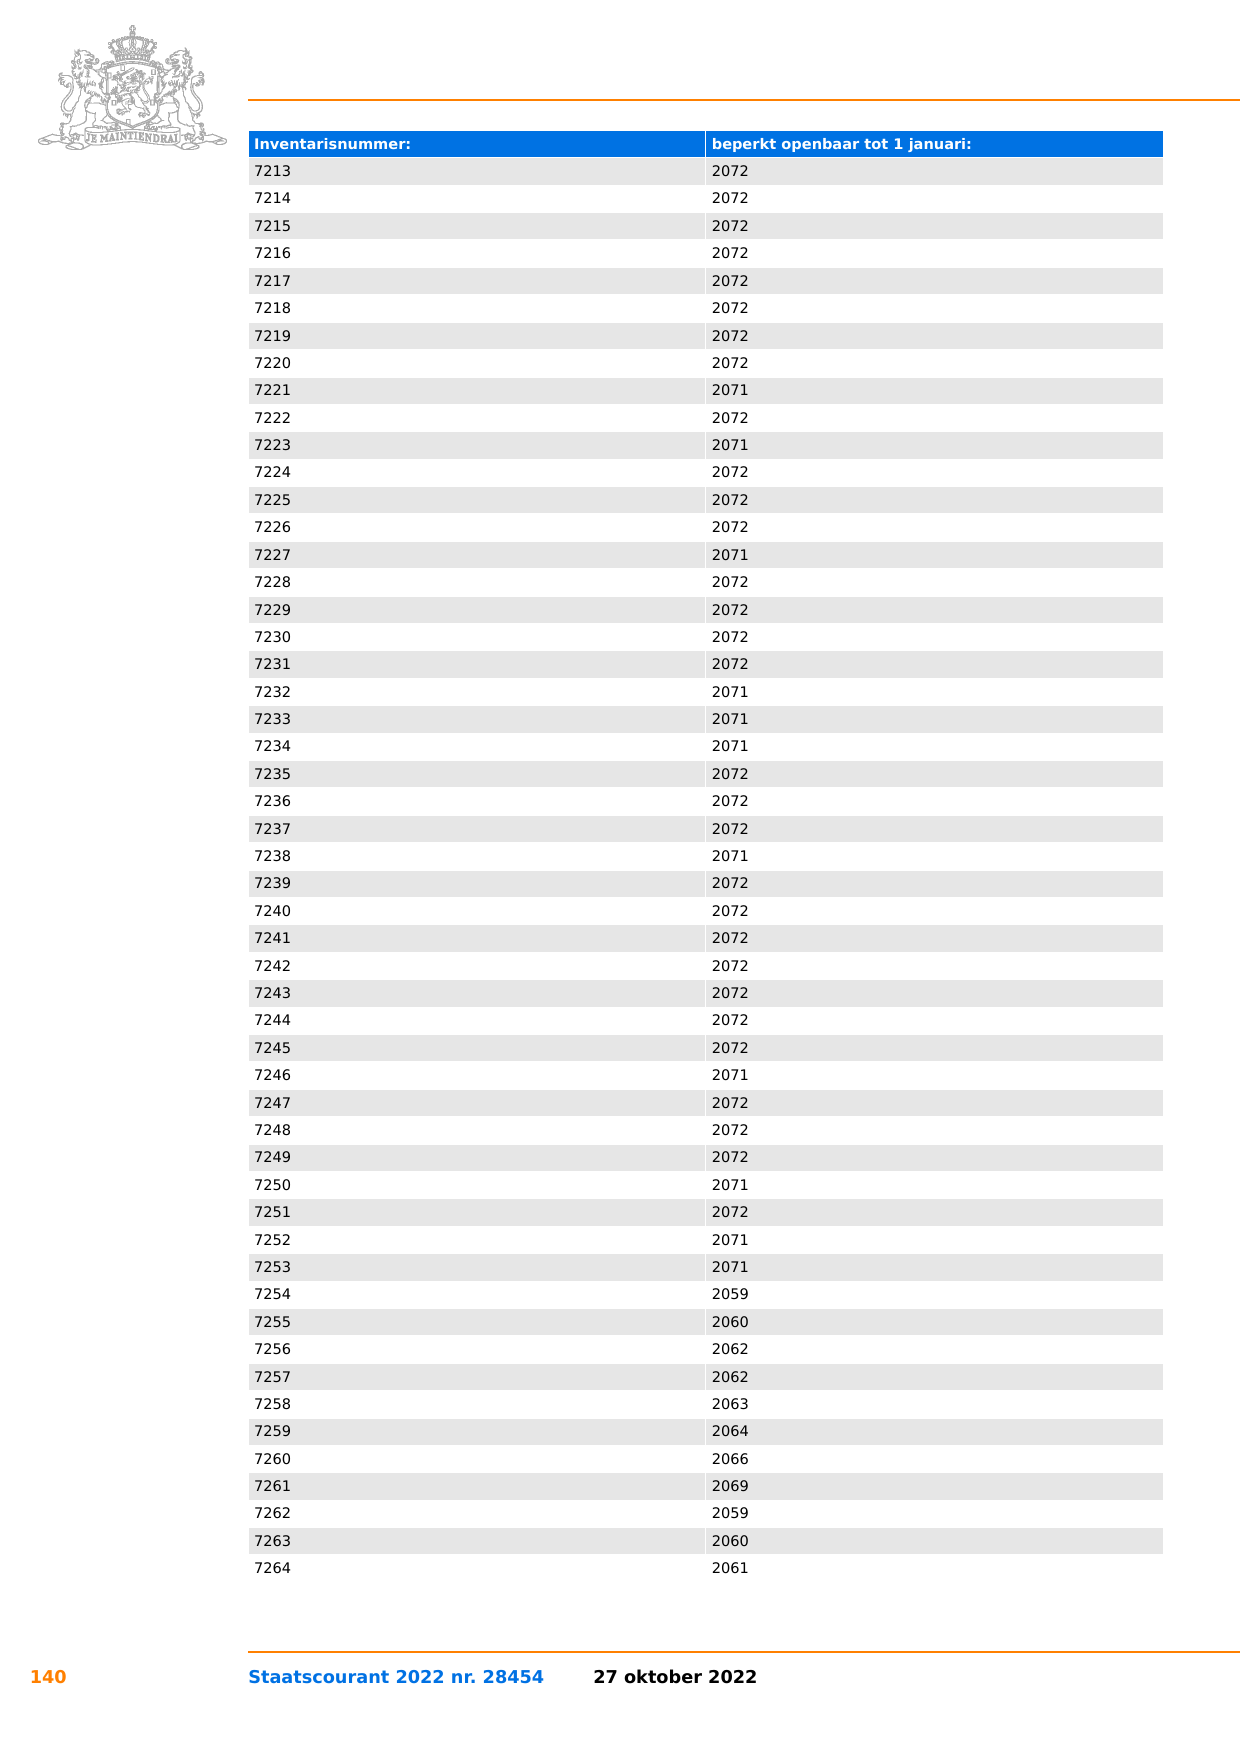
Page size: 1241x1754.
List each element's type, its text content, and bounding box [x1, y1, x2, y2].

table_cell 2072 [706, 1199, 1163, 1226]
table_cell 2071 [706, 1172, 1163, 1198]
table_cell 7221 [249, 378, 705, 404]
table_cell 7247 [249, 1090, 705, 1116]
table_cell 7258 [249, 1391, 705, 1417]
table_cell 2071 [706, 432, 1163, 459]
table_cell 7222 [249, 405, 705, 431]
table_cell 7243 [249, 980, 705, 1007]
table_cell 2071 [706, 843, 1163, 869]
table_cell 7260 [249, 1446, 705, 1472]
table_cell 7256 [249, 1336, 705, 1363]
table_cell 2072 [706, 953, 1163, 979]
table_cell 7215 [249, 213, 705, 239]
table_cell 2072 [706, 624, 1163, 650]
table_cell 7235 [249, 761, 705, 787]
table_cell 2071 [706, 542, 1163, 568]
table_cell 7240 [249, 898, 705, 924]
table_cell 2071 [706, 679, 1163, 705]
table_cell 7242 [249, 953, 705, 979]
table_cell 7214 [249, 186, 705, 212]
table_cell 2071 [706, 1254, 1163, 1281]
table_cell 2072 [706, 980, 1163, 1007]
table_cell 2072 [706, 295, 1163, 322]
table_cell 2059 [706, 1282, 1163, 1308]
table_cell 7220 [249, 350, 705, 376]
table_cell 7236 [249, 789, 705, 815]
table_cell 7224 [249, 460, 705, 486]
table_cell 7223 [249, 432, 705, 459]
table_cell 7232 [249, 679, 705, 705]
table_cell 2071 [706, 378, 1163, 404]
table_cell 2062 [706, 1336, 1163, 1363]
table_cell 2072 [706, 925, 1163, 952]
table_cell 7228 [249, 569, 705, 596]
table_cell 2060 [706, 1309, 1163, 1335]
table_cell 7219 [249, 323, 705, 349]
table_cell 7230 [249, 624, 705, 650]
table_cell 2072 [706, 1145, 1163, 1171]
table_cell 2072 [706, 405, 1163, 431]
table_cell 2072 [706, 816, 1163, 842]
table_cell 2072 [706, 651, 1163, 678]
table_cell 7217 [249, 268, 705, 294]
table_cell 7227 [249, 542, 705, 568]
table_cell 2069 [706, 1473, 1163, 1500]
table_cell 7246 [249, 1063, 705, 1089]
table_cell 7249 [249, 1145, 705, 1171]
table_cell 7233 [249, 706, 705, 733]
table_cell 7231 [249, 651, 705, 678]
table_cell 2072 [706, 789, 1163, 815]
table_cell 2060 [706, 1528, 1163, 1554]
table_cell 2072 [706, 1090, 1163, 1116]
table_cell 7254 [249, 1282, 705, 1308]
table_cell 7213 [249, 158, 705, 185]
table_cell 2066 [706, 1446, 1163, 1472]
table_cell 7218 [249, 295, 705, 322]
table_cell 7261 [249, 1473, 705, 1500]
table_cell 7241 [249, 925, 705, 952]
table_cell 2059 [706, 1501, 1163, 1527]
table_cell 7252 [249, 1227, 705, 1253]
table_cell 7244 [249, 1008, 705, 1034]
table_cell 7251 [249, 1199, 705, 1226]
table_cell 7237 [249, 816, 705, 842]
table_cell 2072 [706, 487, 1163, 513]
table_cell 2072 [706, 761, 1163, 787]
table_cell 2064 [706, 1419, 1163, 1445]
table_cell 2072 [706, 1117, 1163, 1143]
table_cell 2072 [706, 460, 1163, 486]
table_cell 2072 [706, 158, 1163, 185]
table_cell 2072 [706, 515, 1163, 541]
table_cell 2072 [706, 241, 1163, 267]
table_cell 7229 [249, 597, 705, 623]
table_cell 7234 [249, 734, 705, 760]
table_cell 2072 [706, 186, 1163, 212]
table_cell 2071 [706, 734, 1163, 760]
table_cell 7226 [249, 515, 705, 541]
table_cell 7262 [249, 1501, 705, 1527]
table_cell 2072 [706, 350, 1163, 376]
table_header beperkt openbaar tot 1 januari: [706, 131, 1163, 157]
table_cell 7248 [249, 1117, 705, 1143]
table_cell 7225 [249, 487, 705, 513]
table_cell 7216 [249, 241, 705, 267]
table_header Inventarisnummer: [249, 131, 705, 157]
table_cell 2061 [706, 1556, 1163, 1582]
table_cell 7250 [249, 1172, 705, 1198]
table_cell 7245 [249, 1035, 705, 1061]
table_cell 7259 [249, 1419, 705, 1445]
table_cell 2072 [706, 871, 1163, 897]
table_cell 2072 [706, 1008, 1163, 1034]
table_cell 2071 [706, 1227, 1163, 1253]
table_cell 7264 [249, 1556, 705, 1582]
table_cell 2071 [706, 706, 1163, 733]
picture [38, 25, 227, 150]
table_cell 2072 [706, 213, 1163, 239]
table_cell 2072 [706, 597, 1163, 623]
table_cell 2072 [706, 268, 1163, 294]
table_cell 2072 [706, 569, 1163, 596]
table_cell 2071 [706, 1063, 1163, 1089]
table_cell 2072 [706, 1035, 1163, 1061]
table_cell 7238 [249, 843, 705, 869]
table_cell 7239 [249, 871, 705, 897]
table_cell 2072 [706, 898, 1163, 924]
table_cell 7253 [249, 1254, 705, 1281]
table_cell 2062 [706, 1364, 1163, 1390]
table_cell 7263 [249, 1528, 705, 1554]
table_cell 7255 [249, 1309, 705, 1335]
table_cell 2063 [706, 1391, 1163, 1417]
table_cell 7257 [249, 1364, 705, 1390]
table_cell 2072 [706, 323, 1163, 349]
